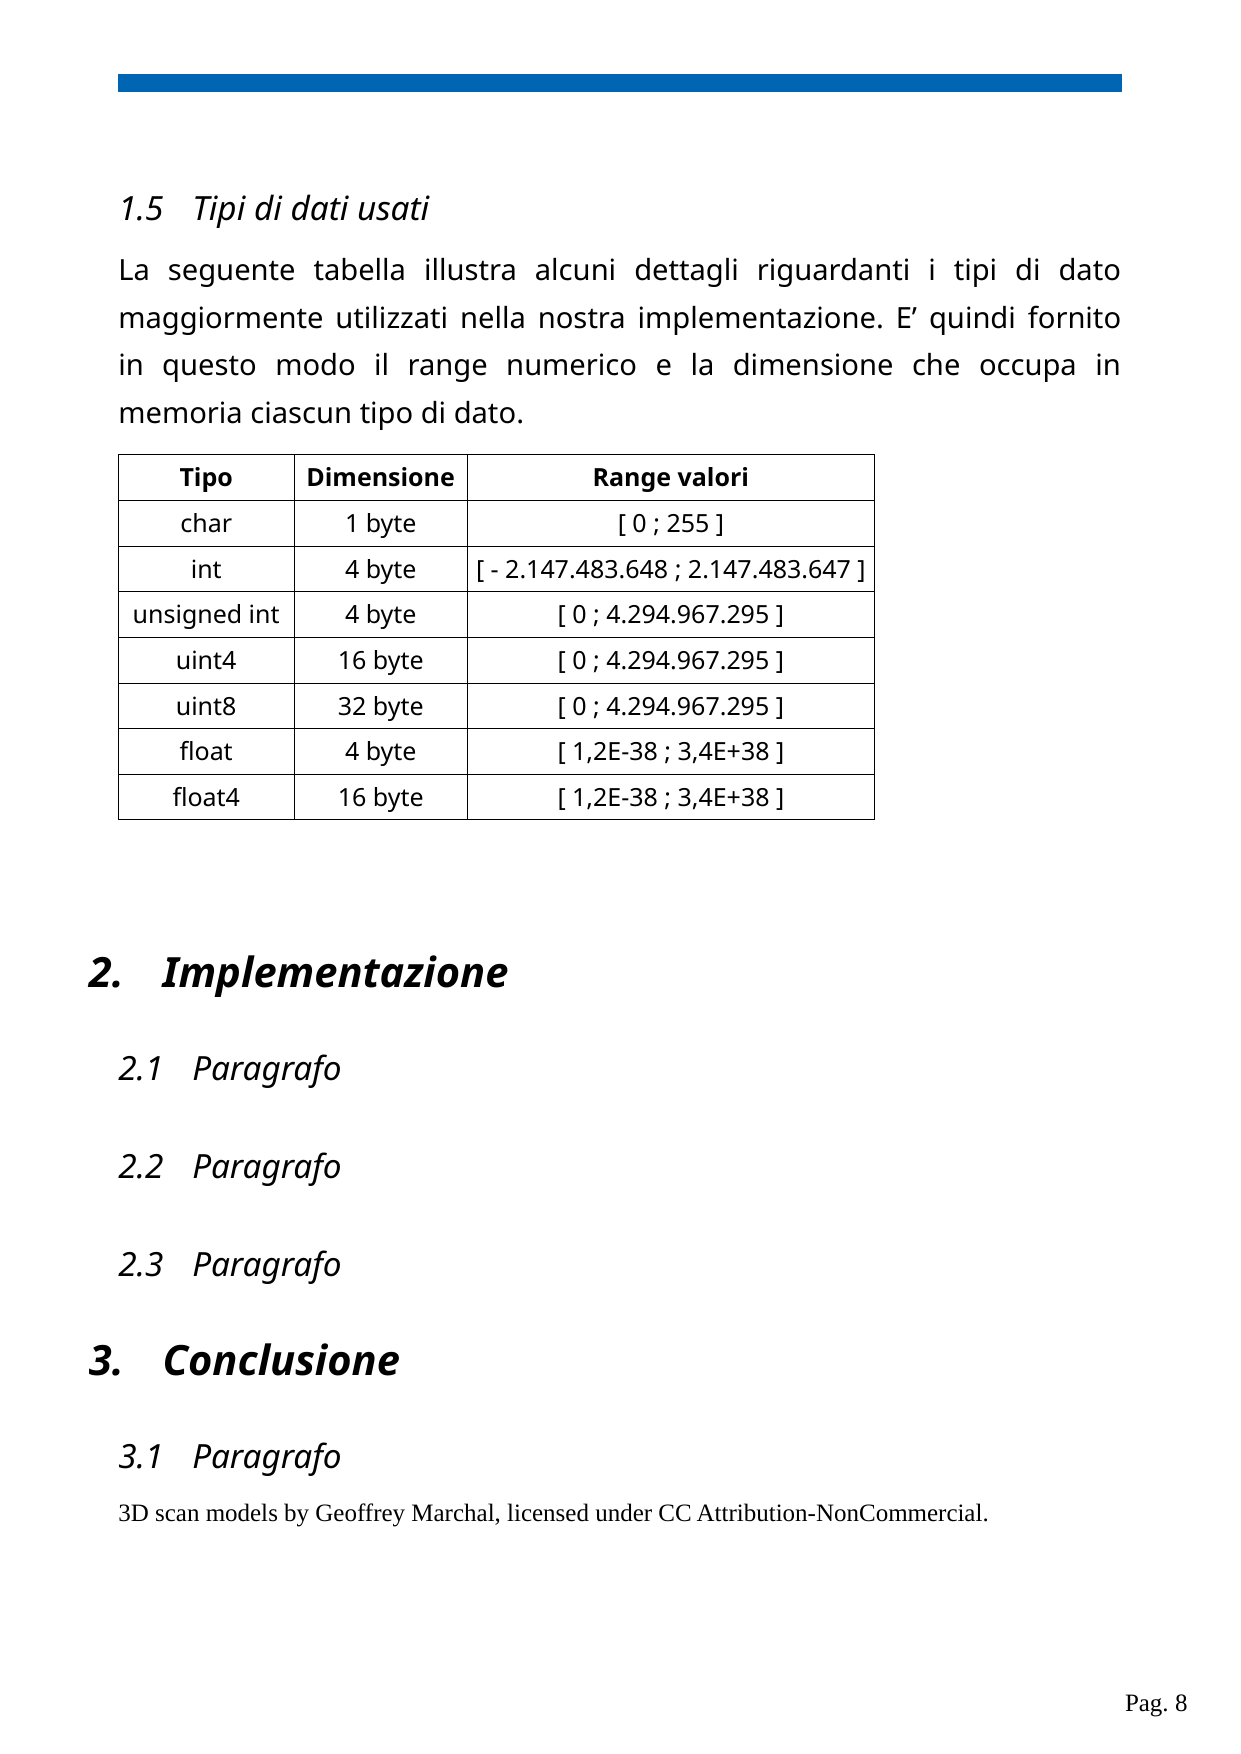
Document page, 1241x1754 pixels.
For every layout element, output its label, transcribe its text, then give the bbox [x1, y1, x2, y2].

table_header Tipo [119, 455, 294, 500]
table_cell unsigned int [119, 592, 294, 637]
table_cell [ 0 ; 4.294.967.295 ] [468, 638, 874, 682]
table_header Dimensione [295, 455, 467, 500]
table_cell 16 byte [295, 638, 467, 682]
table_cell [ 0 ; 4.294.967.295 ] [468, 592, 874, 637]
subtitle Implementazione [89, 942, 1122, 999]
table_cell uint4 [119, 638, 294, 682]
subtitle Conclusione [89, 1331, 1122, 1387]
subtitle Paragrafo [118, 1143, 1122, 1188]
table_cell uint8 [119, 684, 294, 728]
table_cell 4 byte [295, 729, 467, 774]
table_header Range valori [468, 455, 874, 500]
subtitle Tipi di dati usati [118, 184, 1122, 230]
table_cell [ 0 ; 4.294.967.295 ] [468, 684, 874, 728]
table_cell char [119, 501, 294, 546]
table_cell float [119, 729, 294, 774]
table_cell 4 byte [295, 592, 467, 637]
text La seguente tabella illustra alcuni dettagli riguardanti i tipi di dato maggiormente utilizzati nella nostra implementazione. E’ quindi fornito in questo modo il range numerico e la dimensione che occupa in memoria ciascun tipo di dato. [118, 249, 1122, 432]
table_cell [ - 2.147.483.648 ; 2.147.483.647 ] [468, 547, 874, 591]
table_cell 4 byte [295, 547, 467, 591]
text 3D scan models by Geoffrey Marchal, licensed under CC Attribution-NonCommercial. [118, 1498, 1122, 1527]
table_cell int [119, 547, 294, 591]
table_cell 32 byte [295, 684, 467, 728]
table_cell [ 0 ; 255 ] [468, 501, 874, 546]
table_cell 1 byte [295, 501, 467, 546]
table_cell 16 byte [295, 775, 467, 819]
subtitle Paragrafo [118, 1433, 1122, 1479]
table_cell float4 [119, 775, 294, 819]
table_cell [ 1,2E-38 ; 3,4E+38 ] [468, 775, 874, 819]
subtitle Paragrafo [118, 1045, 1122, 1090]
subtitle Paragrafo [118, 1241, 1122, 1286]
table_cell [ 1,2E-38 ; 3,4E+38 ] [468, 729, 874, 774]
